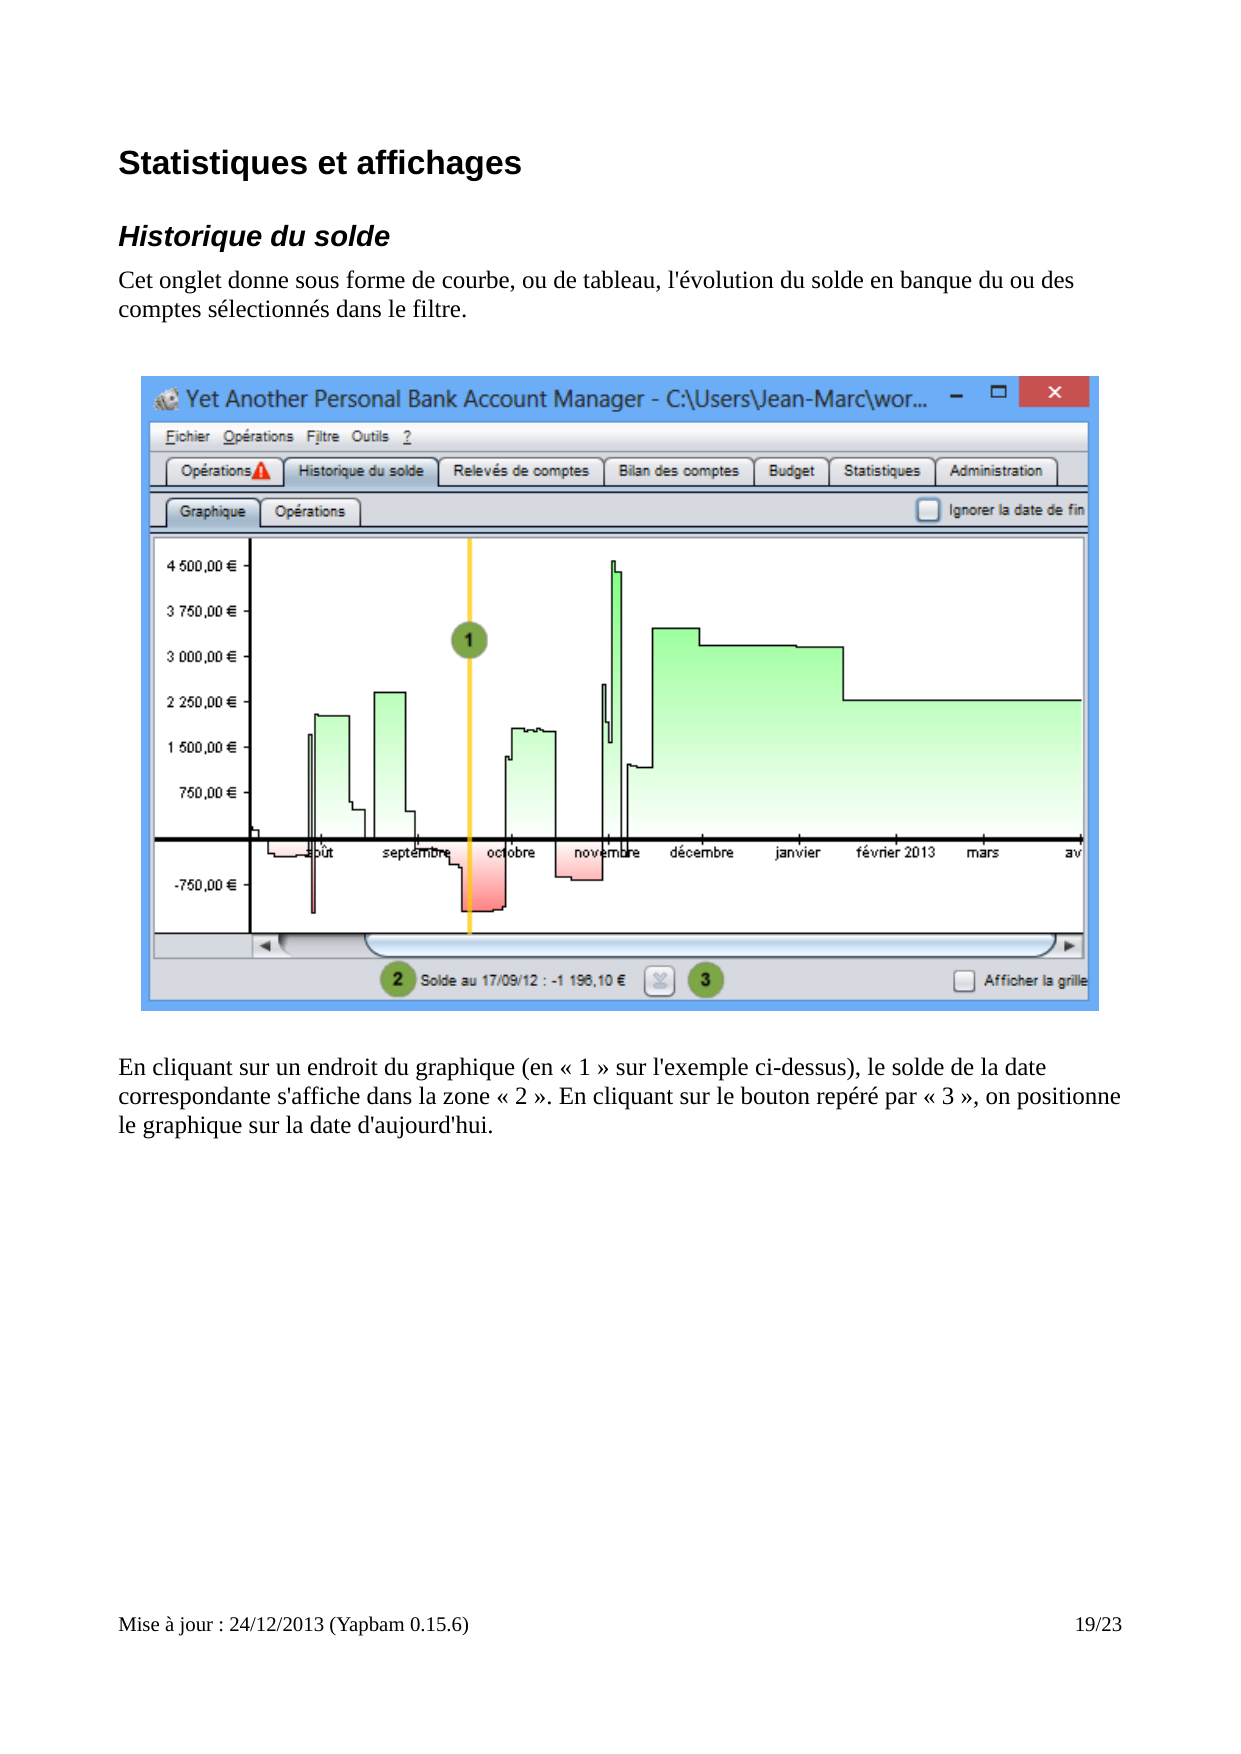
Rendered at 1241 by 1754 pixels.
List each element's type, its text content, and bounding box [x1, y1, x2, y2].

subtitle Historique du solde [118, 219, 1122, 253]
picture [141, 376, 1099, 1011]
text Cet onglet donne sous forme de courbe, ou de tableau, l'évolution du solde en banque du ou des comptes sélectionnés dans le filtre. [118, 265, 1122, 323]
subtitle Statistiques et affichages [118, 143, 1122, 182]
text En cliquant sur un endroit du graphique (en « 1 » sur l'exemple ci-dessus), le solde de la date correspondante s'affiche dans la zone « 2 ». En cliquant sur le bouton repéré par « 3 », on positionne le graphique sur la date d'aujourd'hui. [118, 1052, 1122, 1138]
